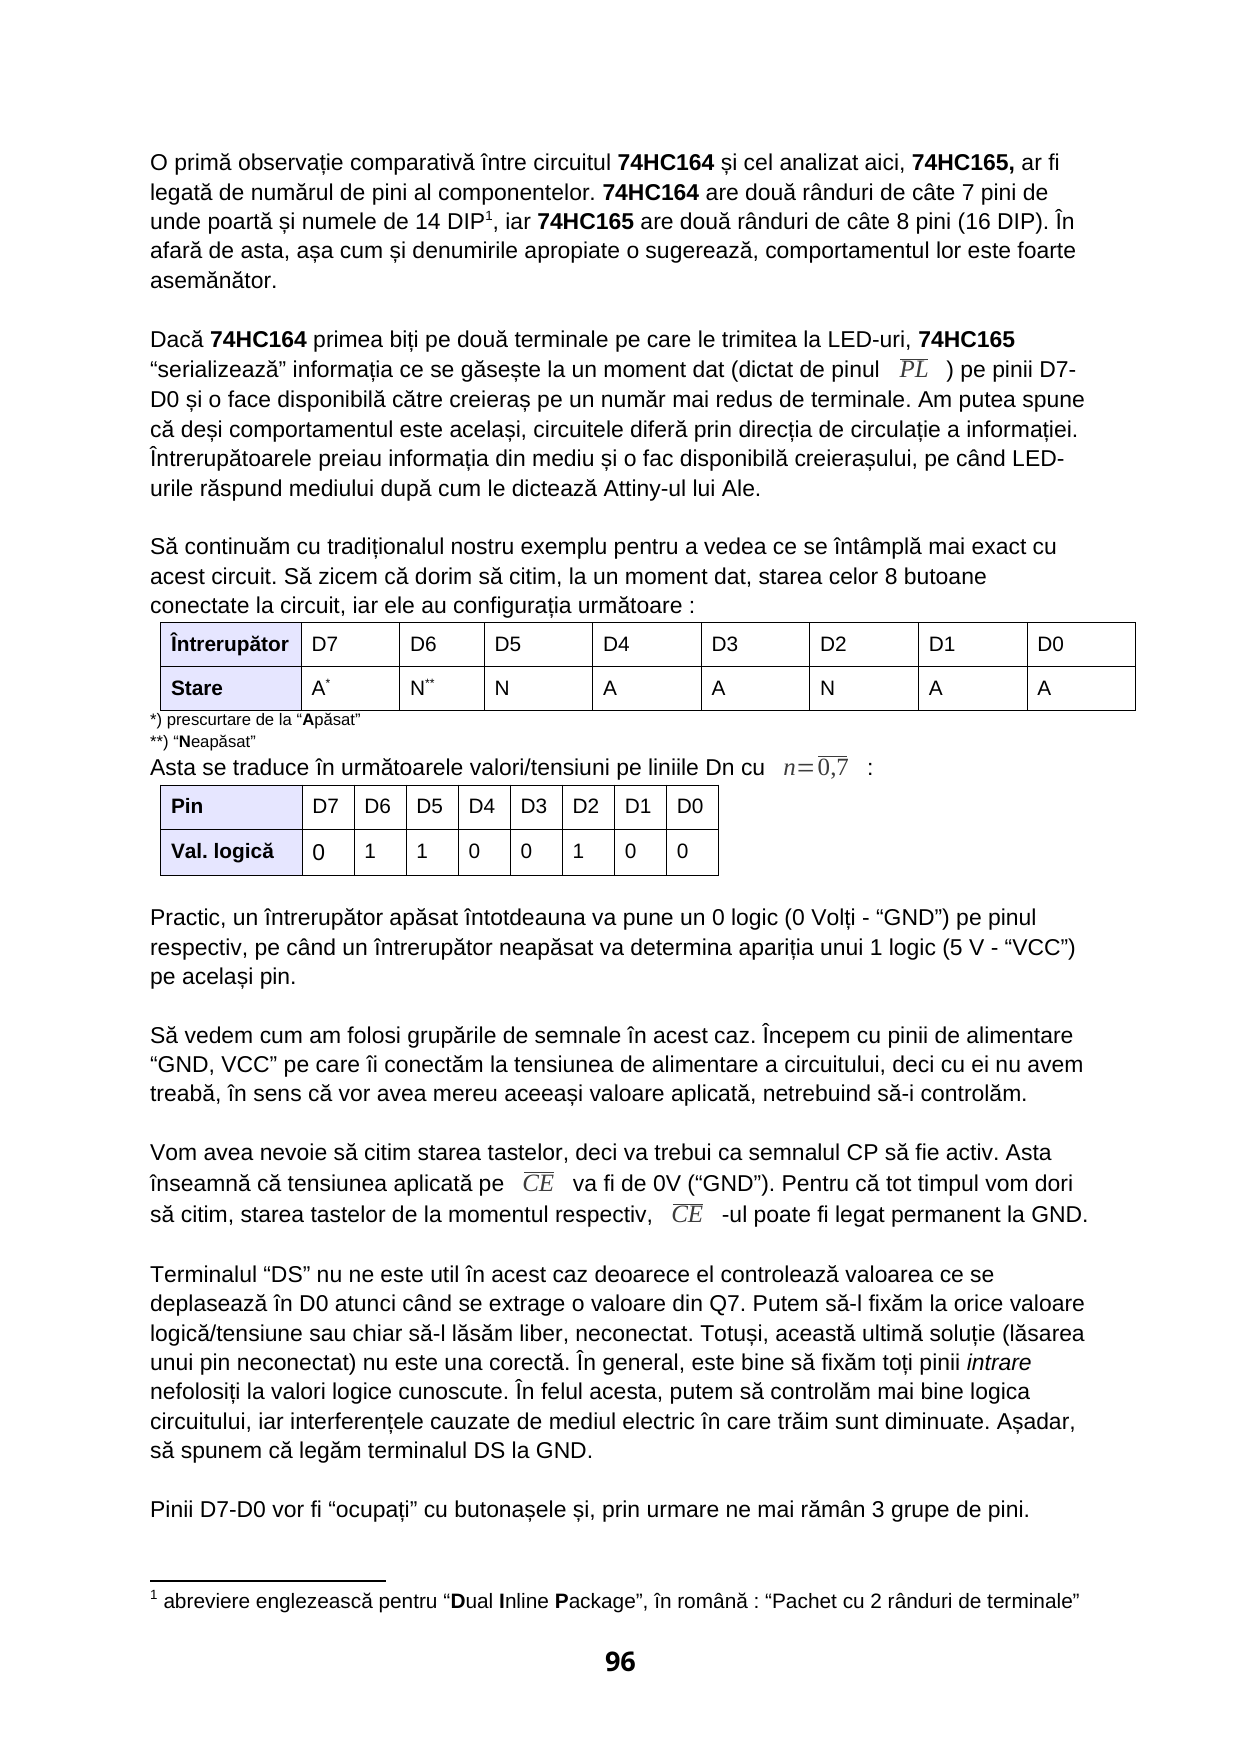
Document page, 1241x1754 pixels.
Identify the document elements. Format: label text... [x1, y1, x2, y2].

table_cell Stare [161, 667, 301, 710]
table_header D2 [810, 623, 918, 666]
table_header D6 [400, 623, 484, 666]
text Asta se traduce în următoarele valori/tensiuni pe liniile Dn cu: [150, 753, 1091, 781]
table_header D7 [302, 623, 399, 666]
text O primă observație comparativă între circuitul 74HC164 și cel analizat aici, 74HC165, ar fi legată de numărul de pini al componentelor. 74HC164 are două rânduri de câte 7 pini de unde poartă și numele de 14 DIP, iar 74HC165 are două rânduri de câte 8 pini (16 DIP). În afară de asta, așa cum și denumirile apropiate o sugerează, comportamentul lor este foarte asemănător. [150, 150, 1091, 293]
table_header D4 [593, 623, 701, 666]
table_cell N [485, 667, 592, 710]
table_header D1 [615, 786, 666, 829]
text Să vedem cum am folosi grupările de semnale în acest caz. Începem cu pinii de alimentare “GND, VCC” pe care îi conectăm la tensiunea de alimentare a circuitului, deci cu ei nu avem treabă, în sens că vor avea mereu aceeași valoare aplicată, netrebuind să-i controlăm. [150, 1022, 1091, 1107]
table_header D3 [511, 786, 562, 829]
table_cell 0 [459, 830, 510, 875]
text Dacă 74HC164 primea biți pe două terminale pe care le trimitea la LED-uri, 74HC165 “serializează” informația ce se găsește la un moment dat (dictat de pinul) pe pinii D7-D0 și o face disponibilă către creieraș pe un număr mai redus de terminale. Am putea spune că deși comportamentul este același, circuitele diferă prin direcția de circulație a informației. Întrerupătoarele preiau informația din mediu și o fac disponibilă creierașului, pe când LED-urile răspund mediului după cum le dictează Attiny-ul lui Ale. [150, 326, 1091, 501]
table_header D3 [702, 623, 809, 666]
table_header D6 [355, 786, 406, 829]
table_cell A [1028, 667, 1135, 710]
table_header D1 [919, 623, 1027, 666]
table_header D2 [563, 786, 614, 829]
table_cell 0 [303, 830, 354, 875]
table_cell 1 [563, 830, 614, 875]
text Practic, un întrerupător apăsat întotdeauna va pune un 0 logic (0 Volți - “GND”) pe pinul respectiv, pe când un întrerupător neapăsat va determina apariția unui 1 logic (5 V - “VCC”) pe același pin. [150, 905, 1091, 989]
table_header D4 [459, 786, 510, 829]
text *) prescurtare de la “Apăsat” [150, 711, 1091, 729]
table_header D7 [303, 786, 354, 829]
table_cell A [593, 667, 701, 710]
text abreviere englezească pentru “Dual Inline Package”, în română : “Pachet cu 2 rânduri de terminale” [150, 1587, 1091, 1613]
table_cell A* [302, 667, 399, 710]
table_cell 1 [407, 830, 458, 875]
table_header D5 [407, 786, 458, 829]
table_cell 0 [511, 830, 562, 875]
table_header Întrerupător [161, 623, 301, 666]
table_header D0 [667, 786, 718, 829]
table_cell 0 [615, 830, 666, 875]
table_cell N** [400, 667, 484, 710]
text **) “Neapăsat” [150, 732, 1091, 751]
table_cell 0 [667, 830, 718, 875]
table_cell A [919, 667, 1027, 710]
table_cell A [702, 667, 809, 710]
table_cell N [810, 667, 918, 710]
table_header D0 [1028, 623, 1135, 666]
table_header D5 [485, 623, 592, 666]
text Terminalul “DS” nu ne este util în acest caz deoarece el controlează valoarea ce se deplasează în D0 atunci când se extrage o valoare din Q7. Putem să-l fixăm la orice valoare logică/tensiune sau chiar să-l lăsăm liber, neconectat. Totuși, această ultimă soluție (lăsarea unui pin neconectat) nu este una corectă. În general, este bine să fixăm toți pinii intrare nefolosiți la valori logice cunoscute. În felul acesta, putem să controlăm mai bine logica circuitului, iar interferențele cauzate de mediul electric în care trăim sunt diminuate. Așadar, să spunem că legăm terminalul DS la GND. [150, 1261, 1091, 1463]
table_cell 1 [355, 830, 406, 875]
text Să continuăm cu tradiționalul nostru exemplu pentru a vedea ce se întâmplă mai exact cu acest circuit. Să zicem că dorim să citim, la un moment dat, starea celor 8 butoane conectate la circuit, iar ele au configurația următoare : [150, 534, 1091, 618]
text Pinii D7-D0 vor fi “ocupați” cu butonașele și, prin urmare ne mai rămân 3 grupe de pini. [150, 1496, 1091, 1522]
table_cell Val. logică [161, 830, 302, 875]
table_header Pin [161, 786, 302, 829]
text Vom avea nevoie să citim starea tastelor, deci va trebui ca semnalul CP să fie activ. Asta înseamnă că tensiunea aplicată peva fi de 0V (“GND”). Pentru că tot timpul vom dori să citim, starea tastelor de la momentul respectiv,-ul poate fi legat permanent la GND. [150, 1140, 1091, 1228]
